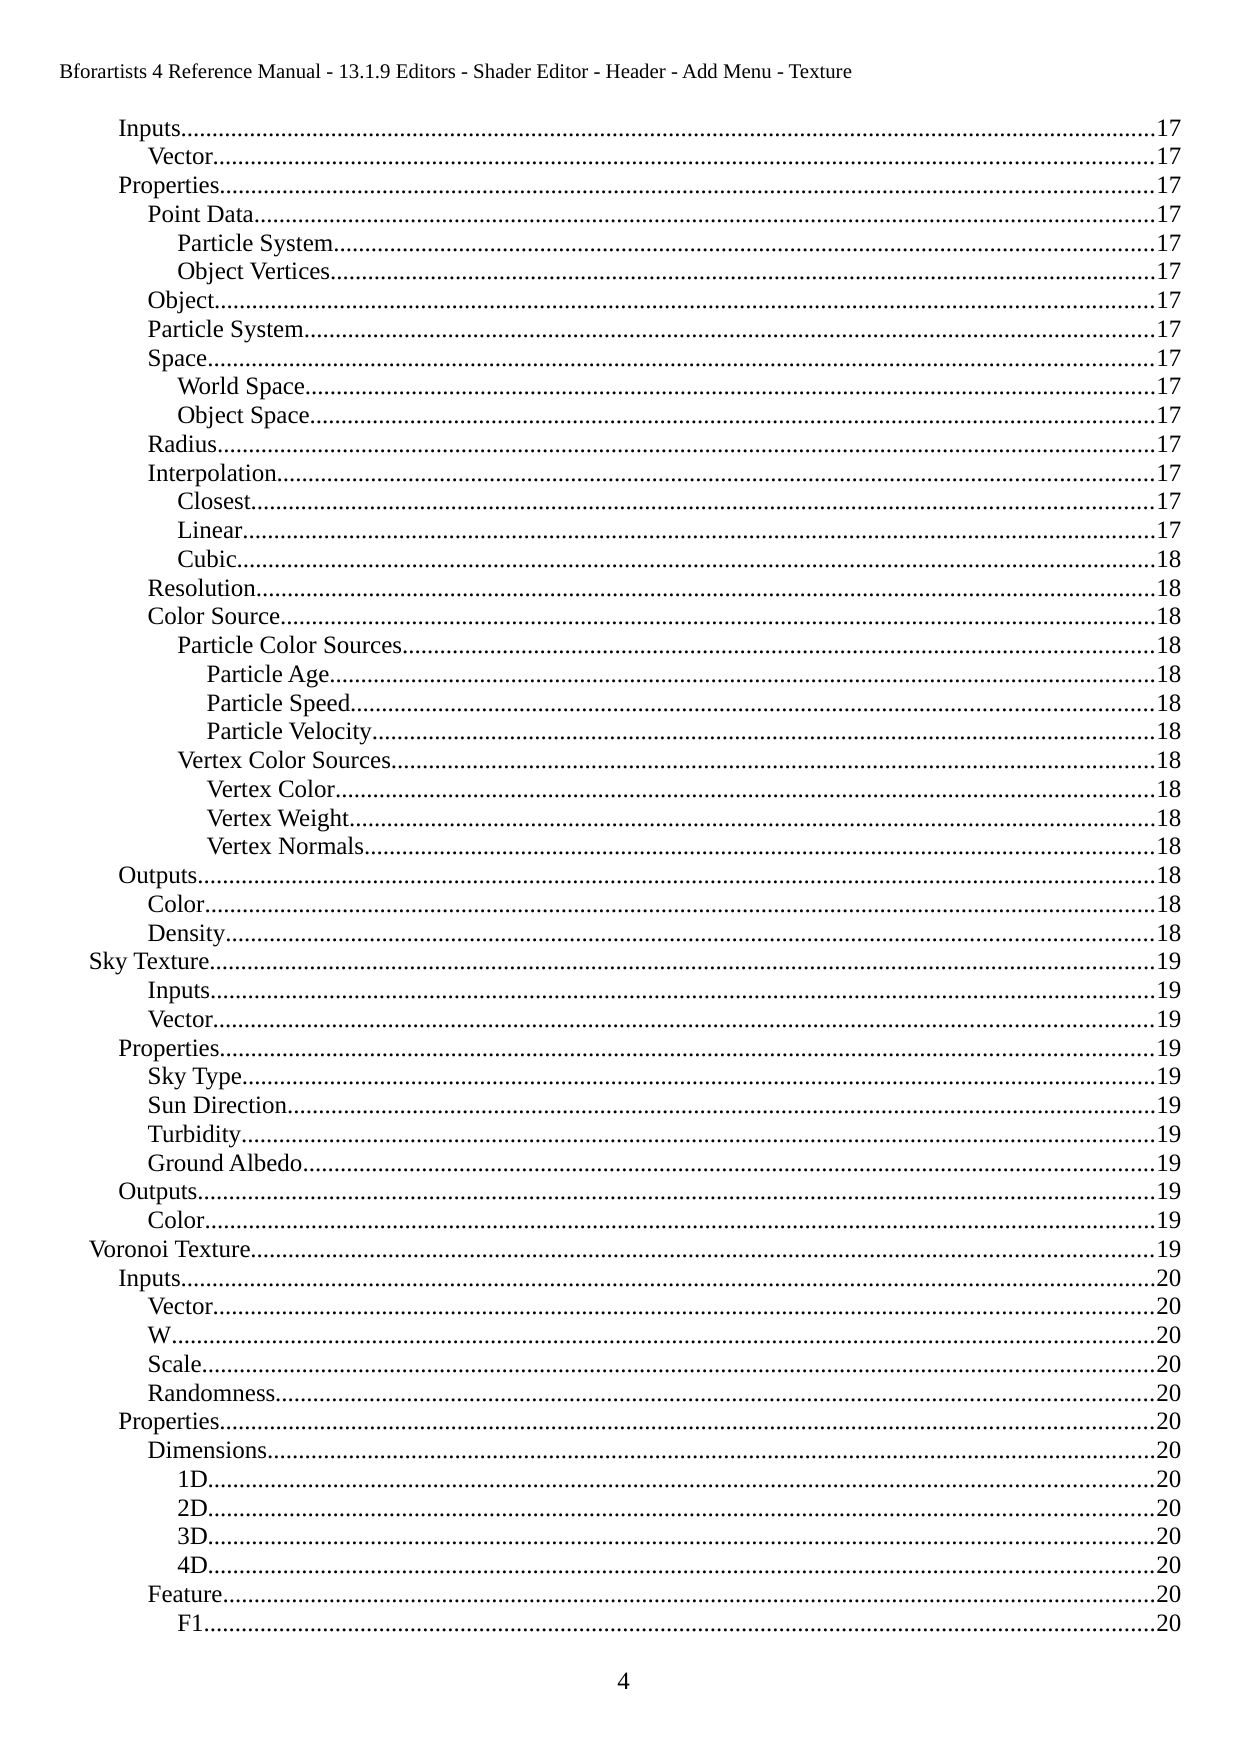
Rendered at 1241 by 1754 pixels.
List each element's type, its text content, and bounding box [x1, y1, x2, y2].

text Particle System 17 [177, 228, 1181, 256]
text Particle Color Sources 18 [177, 630, 1181, 659]
text Outputs 19 [118, 1176, 1181, 1205]
text Properties 19 [118, 1033, 1181, 1061]
text Vertex Weight 18 [206, 803, 1181, 831]
text Ground Albedo 19 [147, 1148, 1181, 1176]
text Vector 20 [147, 1291, 1181, 1320]
text Turbidity 19 [147, 1119, 1181, 1148]
text Closest 17 [177, 486, 1181, 515]
text 1D 20 [177, 1464, 1181, 1493]
text Inputs 17 [118, 113, 1181, 141]
text Particle Age 18 [206, 659, 1181, 688]
text Color 18 [147, 889, 1181, 918]
text Voronoi Texture 19 [88, 1234, 1181, 1263]
text Inputs 20 [118, 1263, 1181, 1291]
text Density 18 [147, 918, 1181, 946]
text Properties 20 [118, 1406, 1181, 1435]
text Particle Speed 18 [206, 688, 1181, 716]
text 3D 20 [177, 1521, 1181, 1550]
text Outputs 18 [118, 860, 1181, 889]
text Feature 20 [147, 1579, 1181, 1608]
text Vertex Normals 18 [206, 831, 1181, 860]
text Color 19 [147, 1205, 1181, 1234]
text Space 17 [147, 343, 1181, 371]
text Radius 17 [147, 429, 1181, 458]
text Sky Texture 19 [88, 946, 1181, 975]
text Object Space 17 [177, 400, 1181, 429]
text Particle System 17 [147, 314, 1181, 343]
text Dimensions 20 [147, 1435, 1181, 1464]
text Scale 20 [147, 1349, 1181, 1378]
text 2D 20 [177, 1493, 1181, 1521]
text Resolution 18 [147, 573, 1181, 601]
text Object Vertices 17 [177, 256, 1181, 285]
text Properties 17 [118, 170, 1181, 199]
text Sky Type 19 [147, 1061, 1181, 1090]
text Vector 17 [147, 141, 1181, 170]
text Inputs 19 [147, 975, 1181, 1004]
text Color Source 18 [147, 601, 1181, 630]
text Particle Velocity 18 [206, 716, 1181, 745]
text F1 20 [177, 1608, 1181, 1636]
text Vertex Color 18 [206, 774, 1181, 803]
text Vertex Color Sources 18 [177, 745, 1181, 774]
text Point Data 17 [147, 199, 1181, 228]
text 4D 20 [177, 1550, 1181, 1579]
text Interpolation 17 [147, 458, 1181, 486]
text World Space 17 [177, 371, 1181, 400]
text W 20 [147, 1320, 1181, 1349]
text Randomness 20 [147, 1378, 1181, 1406]
text Cubic 18 [177, 544, 1181, 573]
text Sun Direction 19 [147, 1090, 1181, 1119]
text Vector 19 [147, 1004, 1181, 1033]
text Object 17 [147, 285, 1181, 314]
text Linear 17 [177, 515, 1181, 544]
